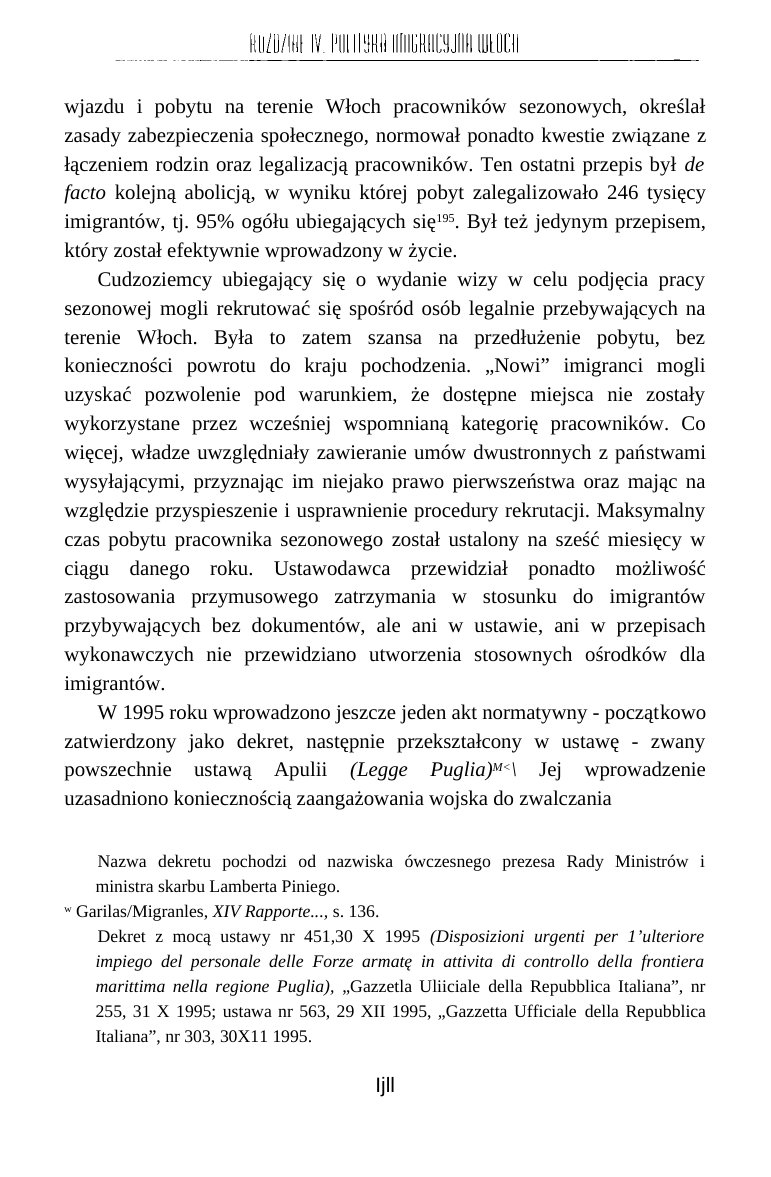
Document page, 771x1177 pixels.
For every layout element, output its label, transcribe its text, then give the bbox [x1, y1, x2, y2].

text Cudzoziemcy ubiegający się o wydanie wizy w celu podjęcia pracy sezonowej mogli rekrutować się spośród osób legalnie przebywających na terenie Włoch. Była to zatem szansa na przedłużenie pobytu, bez konieczności powrotu do kraju pochodzenia. „Nowi” imigranci mogli uzyskać pozwolenie pod warunkiem, że dostępne miejsca nie zostały wykorzystane przez wcześniej wspomnianą kategorię pracowników. Co więcej, władze uwzględniały zawieranie umów dwustronnych z pań­stwami wysyłającymi, przyznając im niejako prawo pierwszeństwa oraz mając na względzie przyspieszenie i usprawnienie procedury rekrutacji. Maksymalny czas pobytu pracownika sezonowego został ustalony na sześć miesięcy w ciągu danego roku. Ustawodawca przewidział ponadto możliwość zastosowania przymusowego zatrzymania w stosunku do imigrantów przybywających bez dokumentów, ale ani w ustawie, ani w przepisach wykonawczych nie przewidziano utworzenia stosownych ośrodków dla imigrantów. [64, 267, 706, 695]
text wjazdu i pobytu na terenie Włoch pracowników sezonowych, określał zasady zabezpieczenia społecznego, normował ponadto kwestie zwią­zane z łączeniem rodzin oraz legalizacją pracowników. Ten ostatni przepis był de facto kolejną abolicją, w wyniku której pobyt zalegali­zowało 246 tysięcy imigrantów, tj. 95% ogółu ubiegających się195. Był też jedynym przepisem, który został efektywnie wprowadzony w życie. [64, 94, 706, 262]
text Ijll [64, 1073, 706, 1097]
text Dekret z mocą ustawy nr 451,30 X 1995 (Disposizioni urgenti per 1’ulteriore impiego del personale delle Forze armatę in attivita di controllo della frontiera marittima nella regione Puglia), „Gazzetla Uliiciale della Repubblica Italiana”, nr 255, 31 X 1995; ustawa nr 563, 29 XII 1995, „Gazzetta Ufficiale della Repubblica Italiana”, nr 303, 30X11 1995. [95, 926, 706, 1046]
text Nazwa dekretu pochodzi od nazwiska ówczesnego prezesa Rady Ministrów i ministra skarbu Lamberta Piniego. [95, 851, 706, 896]
text w Garilas/Migranles, XIV Rapporte..., s. 136. [64, 901, 706, 921]
picture [115, 33, 699, 61]
text W 1995 roku wprowadzono jeszcze jeden akt normatywny - począt­kowo zatwierdzony jako dekret, następnie przekształcony w ustawę - zwany powszechnie ustawą Apulii (Legge Puglia)M<\ Jej wprowadzenie uzasadniono koniecznością zaangażowania wojska do zwalczania [64, 700, 706, 810]
